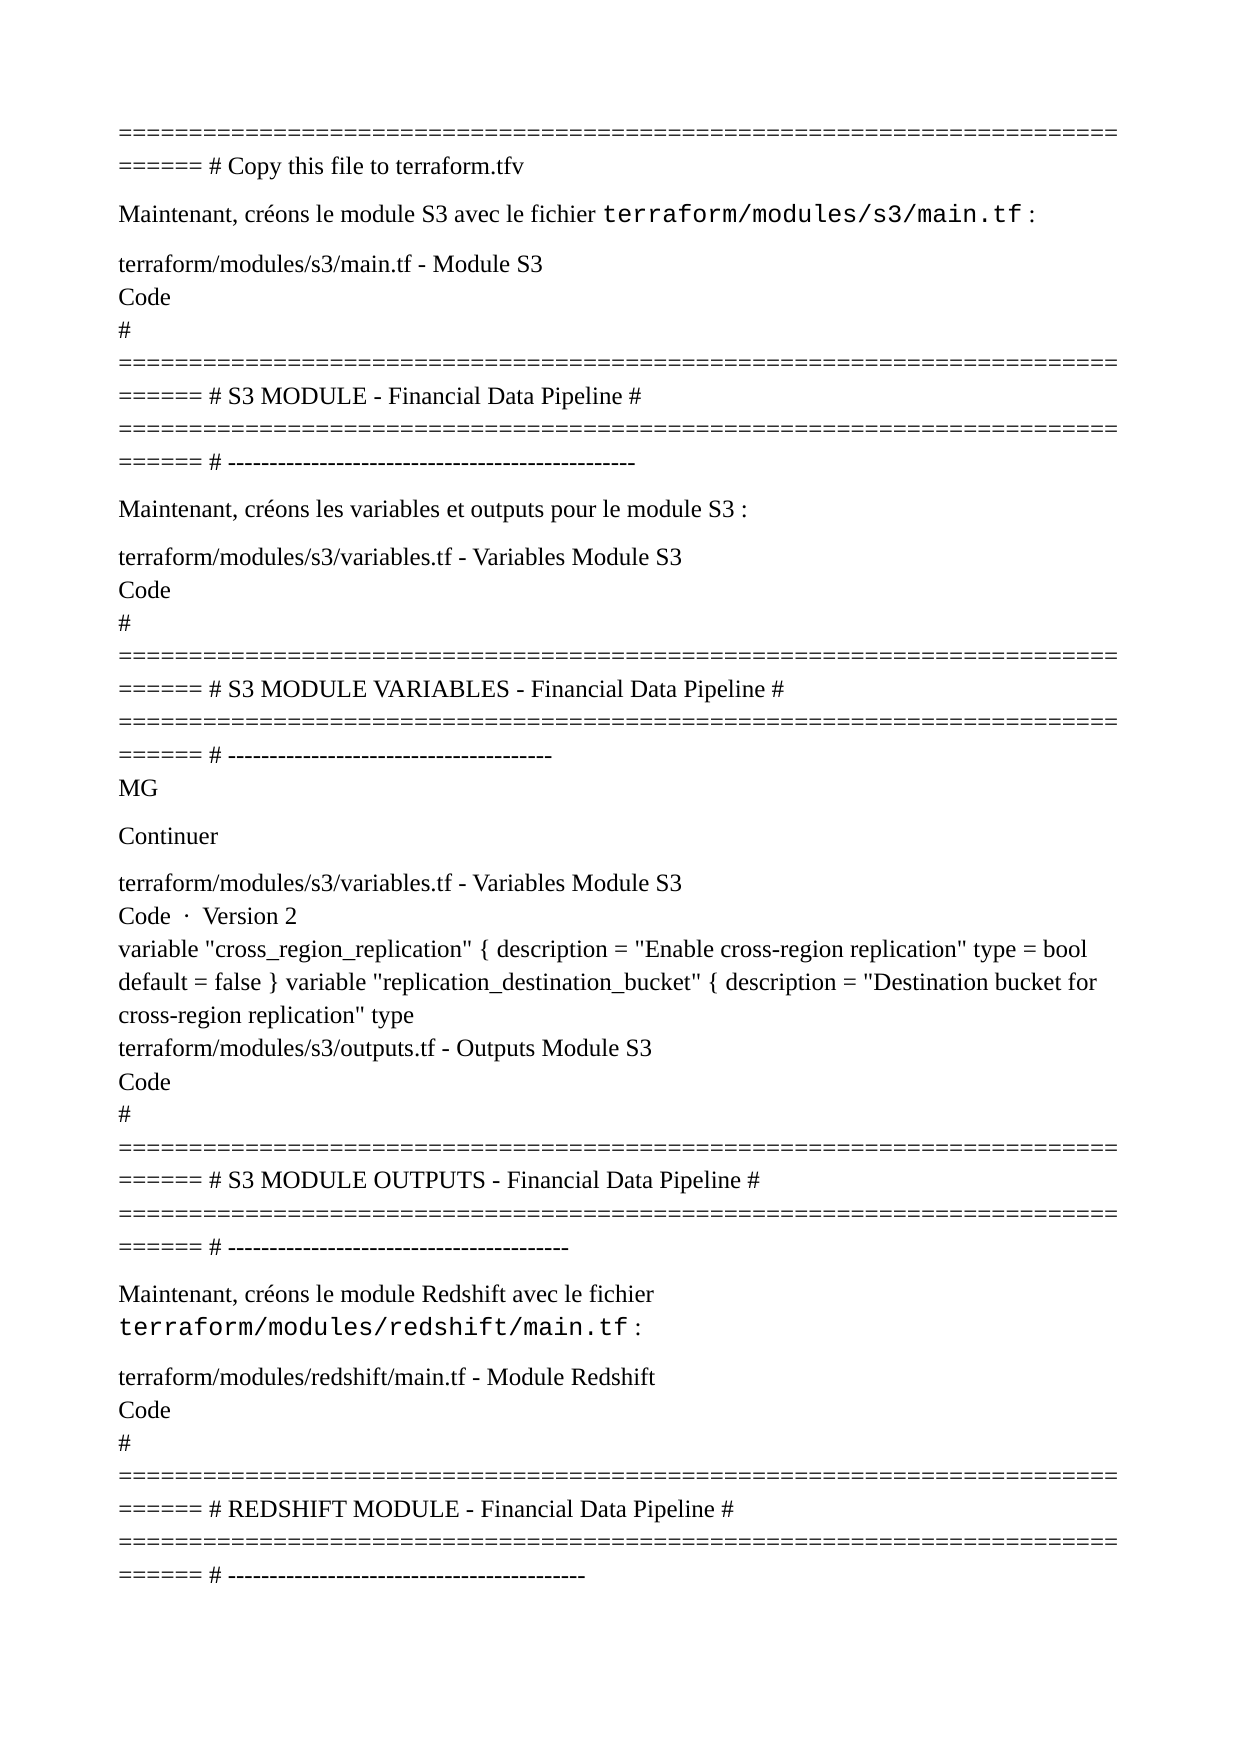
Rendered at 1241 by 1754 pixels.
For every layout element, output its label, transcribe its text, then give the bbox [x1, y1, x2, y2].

text # ============================================================================= # S3 MODULE - Financial Data Pipeline # ============================================================================= # ------------------------------------------------- [118, 315, 1122, 476]
text Code ∙ Version 2 [118, 901, 1122, 930]
text Code [118, 575, 1122, 604]
text Maintenant, créons le module S3 avec le fichier terraform/modules/s3/main.tf : [118, 199, 1122, 229]
text Code [118, 1395, 1122, 1424]
text terraform/modules/s3/variables.tf - Variables Module S3 [118, 868, 1122, 897]
text Code [118, 1067, 1122, 1095]
text Maintenant, créons les variables et outputs pour le module S3 : [118, 494, 1122, 523]
text Maintenant, créons le module Redshift avec le fichier terraform/modules/redshift/main.tf : [118, 1279, 1122, 1343]
text # ============================================================================= # S3 MODULE OUTPUTS - Financial Data Pipeline # ============================================================================= # ----------------------------------------- [118, 1099, 1122, 1260]
text terraform/modules/s3/variables.tf - Variables Module S3 [118, 542, 1122, 571]
text # ============================================================================= # REDSHIFT MODULE - Financial Data Pipeline # ============================================================================= # ------------------------------------------- [118, 1428, 1122, 1589]
text Continuer [118, 821, 1122, 849]
text Code [118, 282, 1122, 311]
text variable "cross_region_replication" { description = "Enable cross-region replication" type = bool default = false } variable "replication_destination_bucket" { description = "Destination bucket for cross-region replication" type [118, 934, 1122, 1029]
text terraform/modules/s3/outputs.tf - Outputs Module S3 [118, 1033, 1122, 1062]
text MG [118, 773, 1122, 802]
text ============================================================================= # Copy this file to terraform.tfv [118, 118, 1122, 180]
text terraform/modules/s3/main.tf - Module S3 [118, 249, 1122, 277]
text # ============================================================================= # S3 MODULE VARIABLES - Financial Data Pipeline # ============================================================================= # --------------------------------------- [118, 608, 1122, 769]
text terraform/modules/redshift/main.tf - Module Redshift [118, 1362, 1122, 1391]
